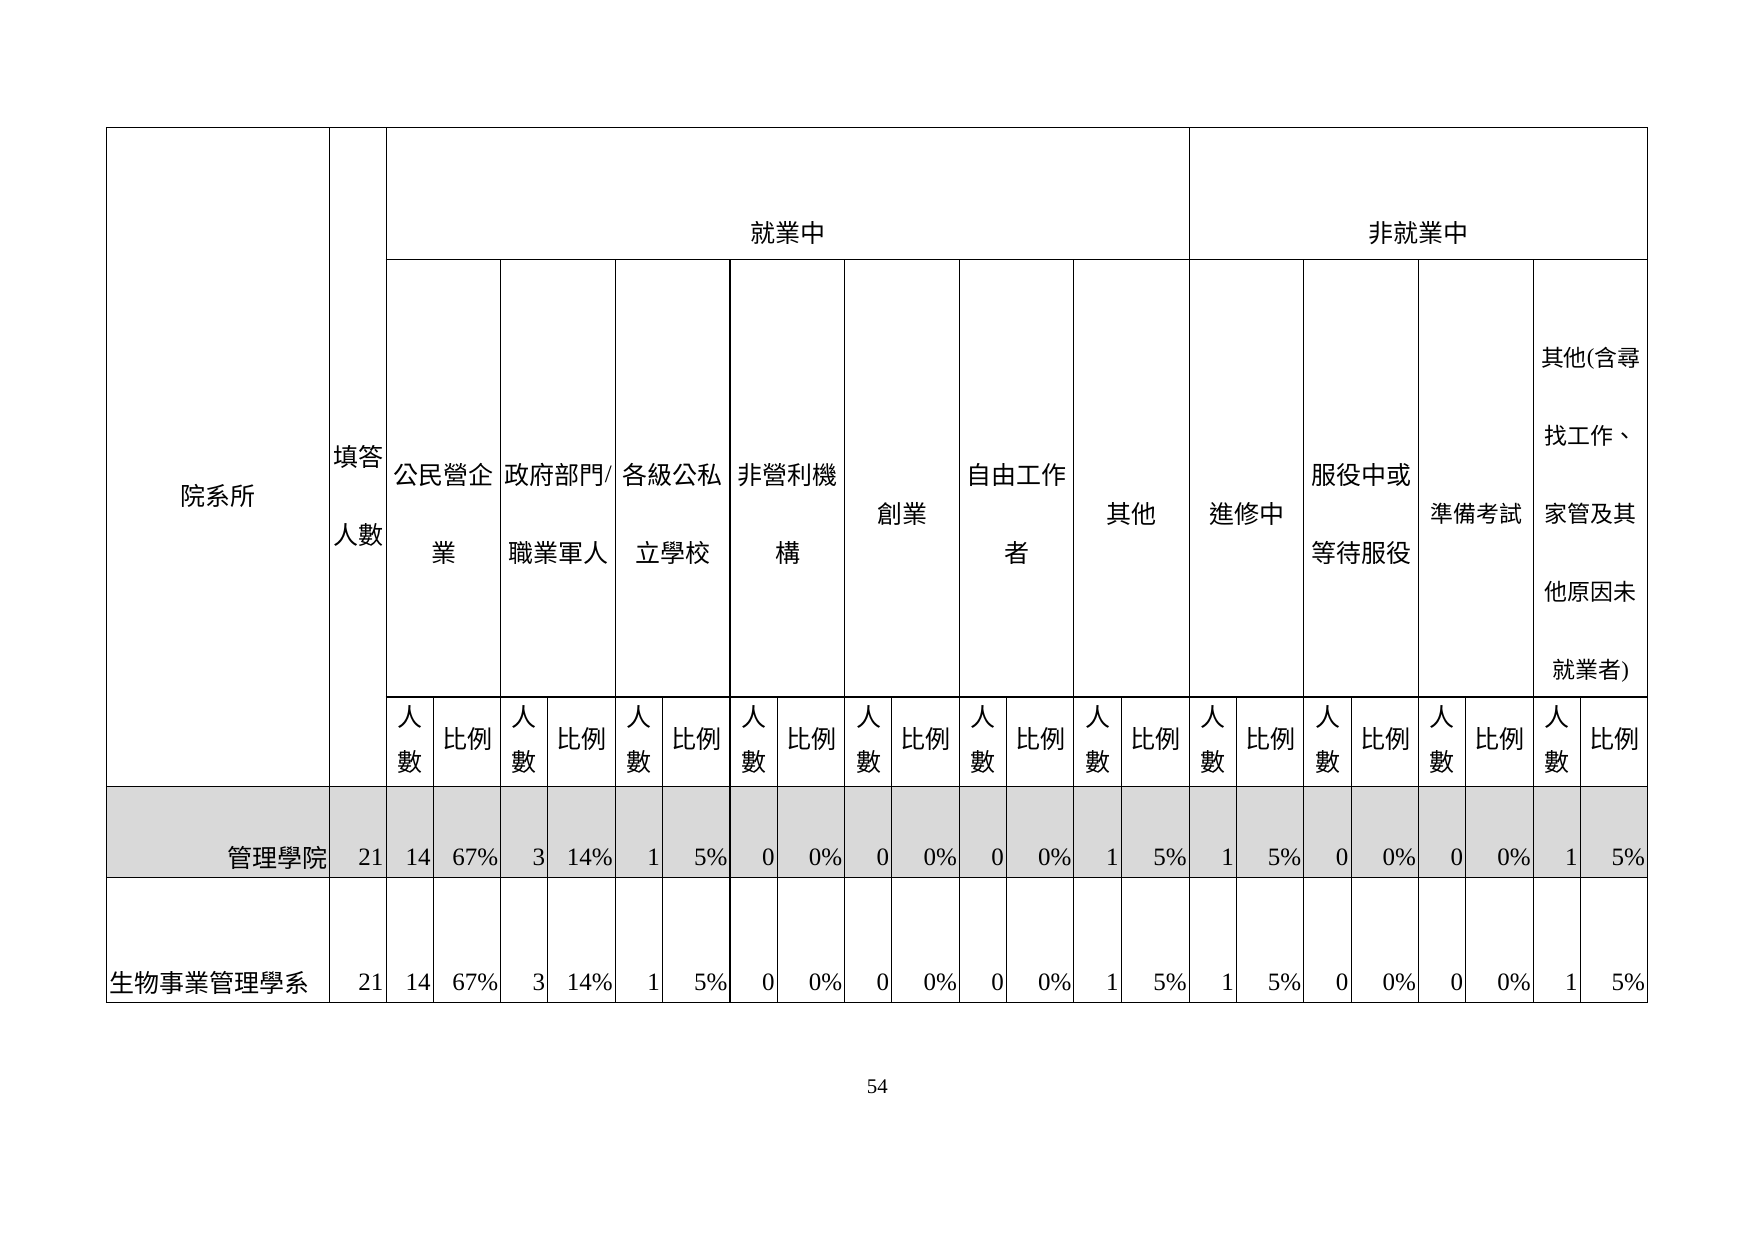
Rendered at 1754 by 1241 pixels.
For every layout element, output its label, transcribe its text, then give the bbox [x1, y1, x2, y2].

table_cell 1 [616, 878, 662, 1002]
table_cell 比例 [663, 698, 729, 786]
table_cell 0 [1304, 787, 1351, 877]
table_cell 政府部門/職業軍人 [501, 260, 615, 696]
table_cell 3 [501, 878, 547, 1002]
table_cell 3 [501, 787, 547, 877]
table_cell 比例 [1352, 698, 1418, 786]
table_cell 1 [1190, 787, 1236, 877]
table_cell 準備考試 [1419, 260, 1533, 696]
table_cell 生物事業管理學系 [107, 878, 329, 1002]
table_cell 0% [1352, 878, 1418, 1002]
table_header 院系所 [107, 128, 329, 786]
table_cell 0 [1419, 787, 1465, 877]
table_cell 14% [548, 878, 615, 1002]
table_cell 人數 [1074, 698, 1121, 786]
table_cell 比例 [778, 698, 844, 786]
table_cell 管理學院 [107, 787, 329, 877]
table_cell 5% [663, 878, 729, 1002]
table_cell 14 [387, 787, 433, 877]
table_cell 其他 [1074, 260, 1189, 696]
table_cell 0 [1419, 878, 1465, 1002]
table_cell 公民營企業 [387, 260, 500, 696]
table_cell 5% [1122, 878, 1189, 1002]
table_cell 0% [778, 787, 844, 877]
table_cell 比例 [892, 698, 959, 786]
table_cell 比例 [1237, 698, 1303, 786]
table_cell 人數 [1304, 698, 1351, 786]
table_cell 5% [1237, 878, 1303, 1002]
table_cell 人數 [501, 698, 547, 786]
table_cell 人數 [387, 698, 433, 786]
table_cell 比例 [1581, 698, 1647, 786]
table_cell 0 [731, 787, 777, 877]
table_cell 1 [1074, 787, 1121, 877]
table_cell 5% [1122, 787, 1189, 877]
table_cell 0% [1466, 878, 1533, 1002]
table_cell 服役中或等待服役 [1304, 260, 1418, 696]
table_cell 1 [1534, 787, 1580, 877]
table_cell 5% [663, 787, 729, 877]
table_cell 1 [1074, 878, 1121, 1002]
table_cell 比例 [1122, 698, 1189, 786]
table_cell 人數 [731, 698, 777, 786]
table_cell 0 [960, 878, 1006, 1002]
table_cell 人數 [1190, 698, 1236, 786]
table_cell 自由工作者 [960, 260, 1073, 696]
table_cell 21 [330, 878, 386, 1002]
table_cell 0% [892, 878, 959, 1002]
table_cell 0% [892, 787, 959, 877]
table_cell 0% [778, 878, 844, 1002]
table_cell 比例 [548, 698, 615, 786]
table_cell 人數 [1419, 698, 1465, 786]
table_header 非就業中 [1190, 128, 1647, 259]
table_cell 67% [434, 878, 500, 1002]
table_cell 非營利機構 [731, 260, 844, 696]
table_cell 0 [845, 878, 891, 1002]
table_cell 21 [330, 787, 386, 877]
table_cell 0% [1352, 787, 1418, 877]
table_cell 人數 [1534, 698, 1580, 786]
table_cell 人數 [960, 698, 1006, 786]
table_cell 0 [1304, 878, 1351, 1002]
table_cell 0 [845, 787, 891, 877]
table_cell 5% [1581, 787, 1647, 877]
table_header 填答 人數 [330, 128, 386, 786]
table_cell 5% [1237, 787, 1303, 877]
table_cell 1 [1534, 878, 1580, 1002]
table_cell 0% [1466, 787, 1533, 877]
table_cell 67% [434, 787, 500, 877]
table_cell 各級公私立學校 [616, 260, 729, 696]
table_cell 0% [1007, 787, 1073, 877]
table_cell 5% [1581, 878, 1647, 1002]
table_cell 進修中 [1190, 260, 1303, 696]
table_cell 創業 [845, 260, 959, 696]
table_cell 比例 [1007, 698, 1073, 786]
table_cell 1 [1190, 878, 1236, 1002]
table_cell 14 [387, 878, 433, 1002]
table_header 就業中 [387, 128, 1189, 259]
table_cell 0 [960, 787, 1006, 877]
table_cell 0 [731, 878, 777, 1002]
table_cell 0% [1007, 878, 1073, 1002]
table_cell 14% [548, 787, 615, 877]
table_cell 1 [616, 787, 662, 877]
table_cell 比例 [434, 698, 500, 786]
table_cell 人數 [616, 698, 662, 786]
table_cell 人數 [845, 698, 891, 786]
table_cell 比例 [1466, 698, 1533, 786]
table_cell 其他(含尋找工作、家管及其他原因未就業者) [1534, 260, 1647, 696]
